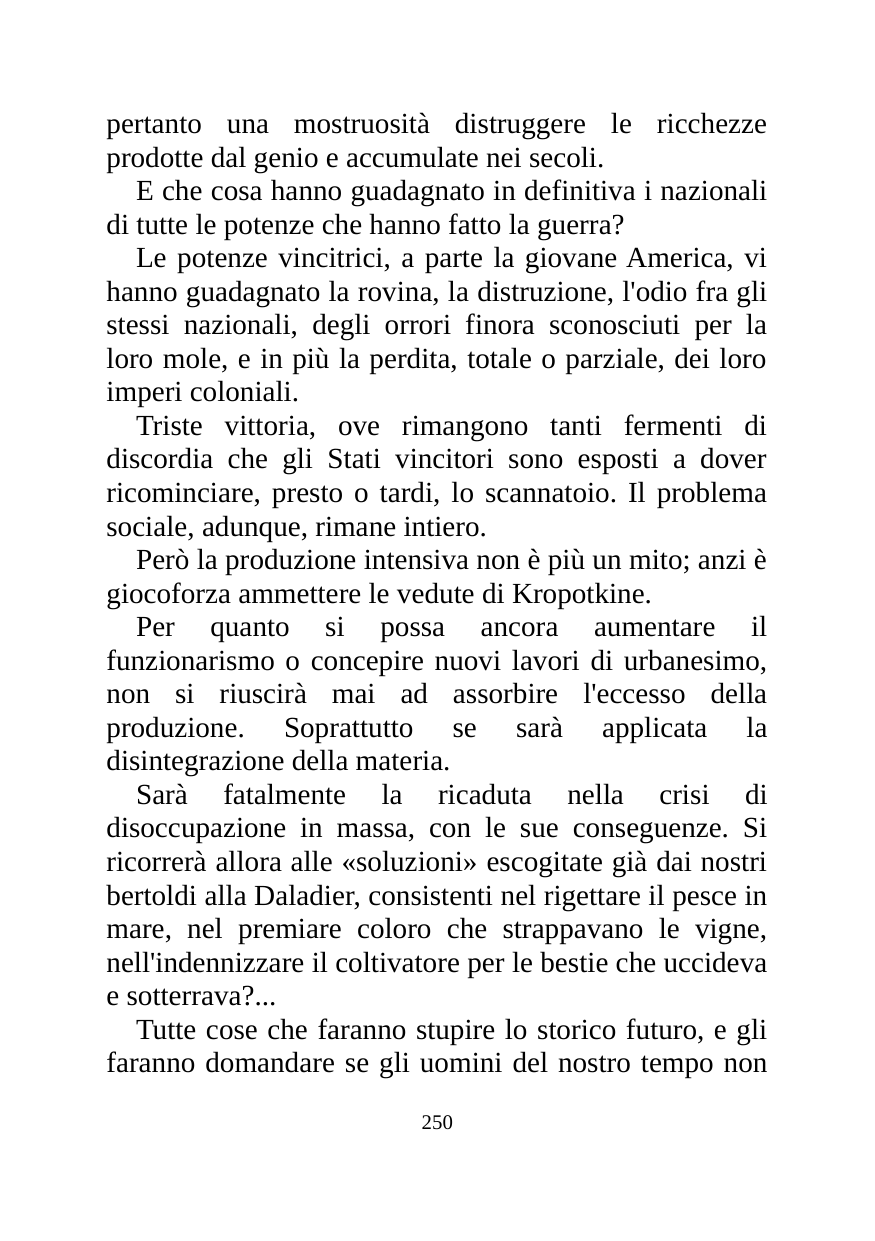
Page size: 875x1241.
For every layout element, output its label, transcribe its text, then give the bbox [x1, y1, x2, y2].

text E che cosa hanno guadagnato in definitiva i nazionali di tutte le potenze che hanno fatto la guerra? [106, 173, 768, 240]
text pertanto una mostruosità distruggere le ricchezze prodotte dal genio e accumulate nei secoli. [106, 106, 768, 173]
text Le potenze vincitrici, a parte la giovane America, vi hanno guadagnato la rovina, la distruzione, l'odio fra gli stessi nazionali, degli orrori finora sconosciuti per la loro mole, e in più la perdita, totale o parziale, dei loro imperi coloniali. [106, 240, 768, 408]
text Tutte cose che faranno stupire lo storico futuro, e gli faranno domandare se gli uomini del nostro tempo non [106, 1012, 768, 1079]
text Però la produzione intensiva non è più un mito; anzi è giocoforza ammettere le vedute di Kropotkine. [106, 542, 768, 609]
text Triste vittoria, ove rimangono tanti fermenti di discordia che gli Stati vincitori sono esposti a dover ricominciare, presto o tardi, lo scannatoio. Il problema sociale, adunque, rimane intiero. [106, 408, 768, 542]
text Per quanto si possa ancora aumentare il funzionarismo o concepire nuovi lavori di urbanesimo, non si riuscirà mai ad assorbire l'eccesso della produzione. Soprattutto se sarà applicata la disintegrazione della materia. [106, 609, 768, 777]
text Sarà fatalmente la ricaduta nella crisi di disoccupazione in massa, con le sue conseguenze. Si ricorrerà allora alle «soluzioni» escogitate già dai nostri bertoldi alla Daladier, consistenti nel rigettare il pesce in mare, nel premiare coloro che strappavano le vigne, nell'indennizzare il coltivatore per le bestie che uccideva e sotterrava?... [106, 777, 768, 1012]
